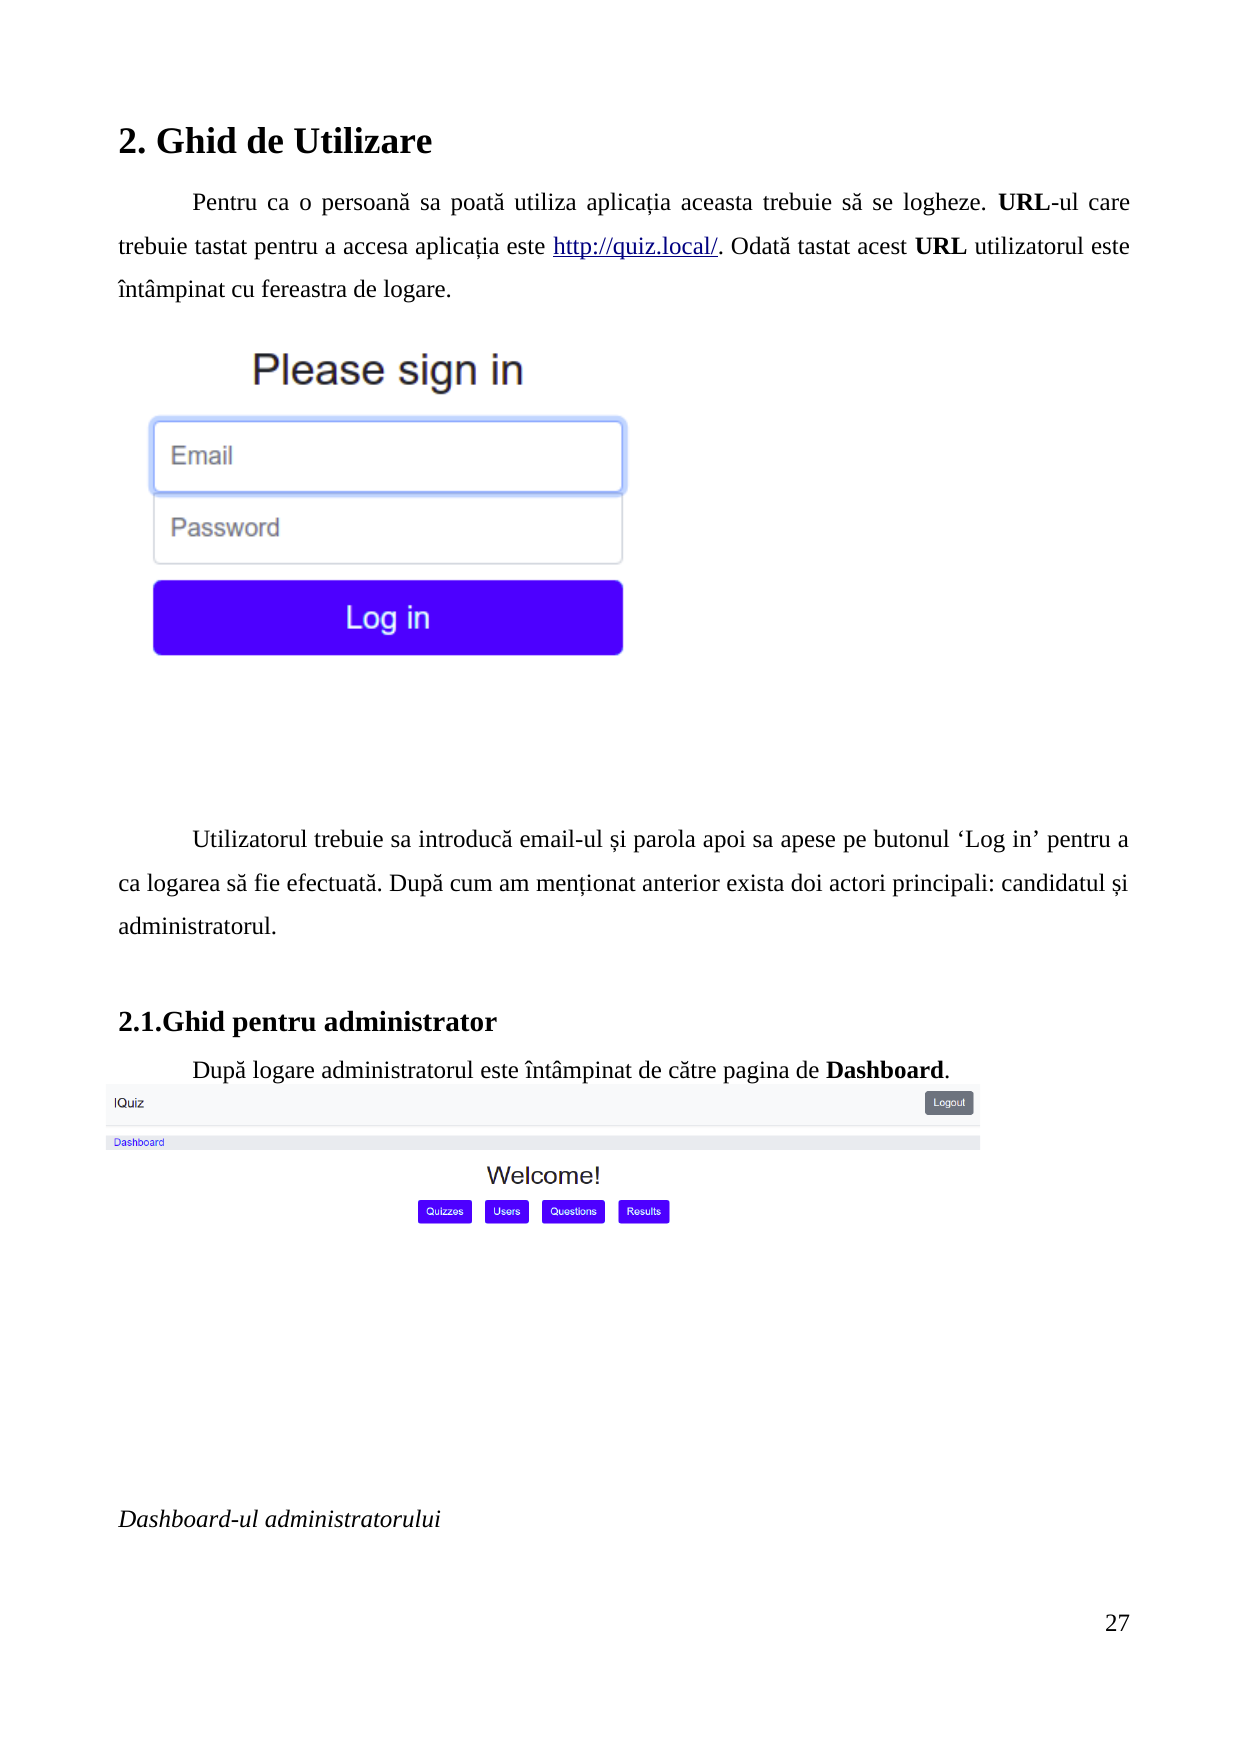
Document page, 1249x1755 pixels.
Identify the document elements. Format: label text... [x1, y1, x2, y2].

text Pentru ca o persoană sa poată utiliza aplicația aceasta trebuie să se logheze. URL-ul care trebuie tastat pentru a accesa aplicația este http://quiz.local/. Odată tastat acest URL utilizatorul este întâmpinat cu fereastra de logare. [118, 183, 1130, 303]
text Dashboard-ul administratorului [118, 1501, 1130, 1534]
text După logare administratorul este întâmpinat de către pagina de Dashboard. [118, 1055, 1130, 1084]
text 2.1.Ghid pentru administrator [118, 1004, 1130, 1038]
text Utilizatorul trebuie sa introducă email-ul și parola apoi sa apese pe butonul ‘Log in’ pentru a ca logarea să fie efectuată. După cum am menționat anterior exista doi actori principali: candidatul și administratorul. [118, 820, 1130, 940]
picture [119, 313, 663, 790]
picture [105, 1084, 981, 1497]
text 2. Ghid de Utilizare [118, 118, 1130, 161]
